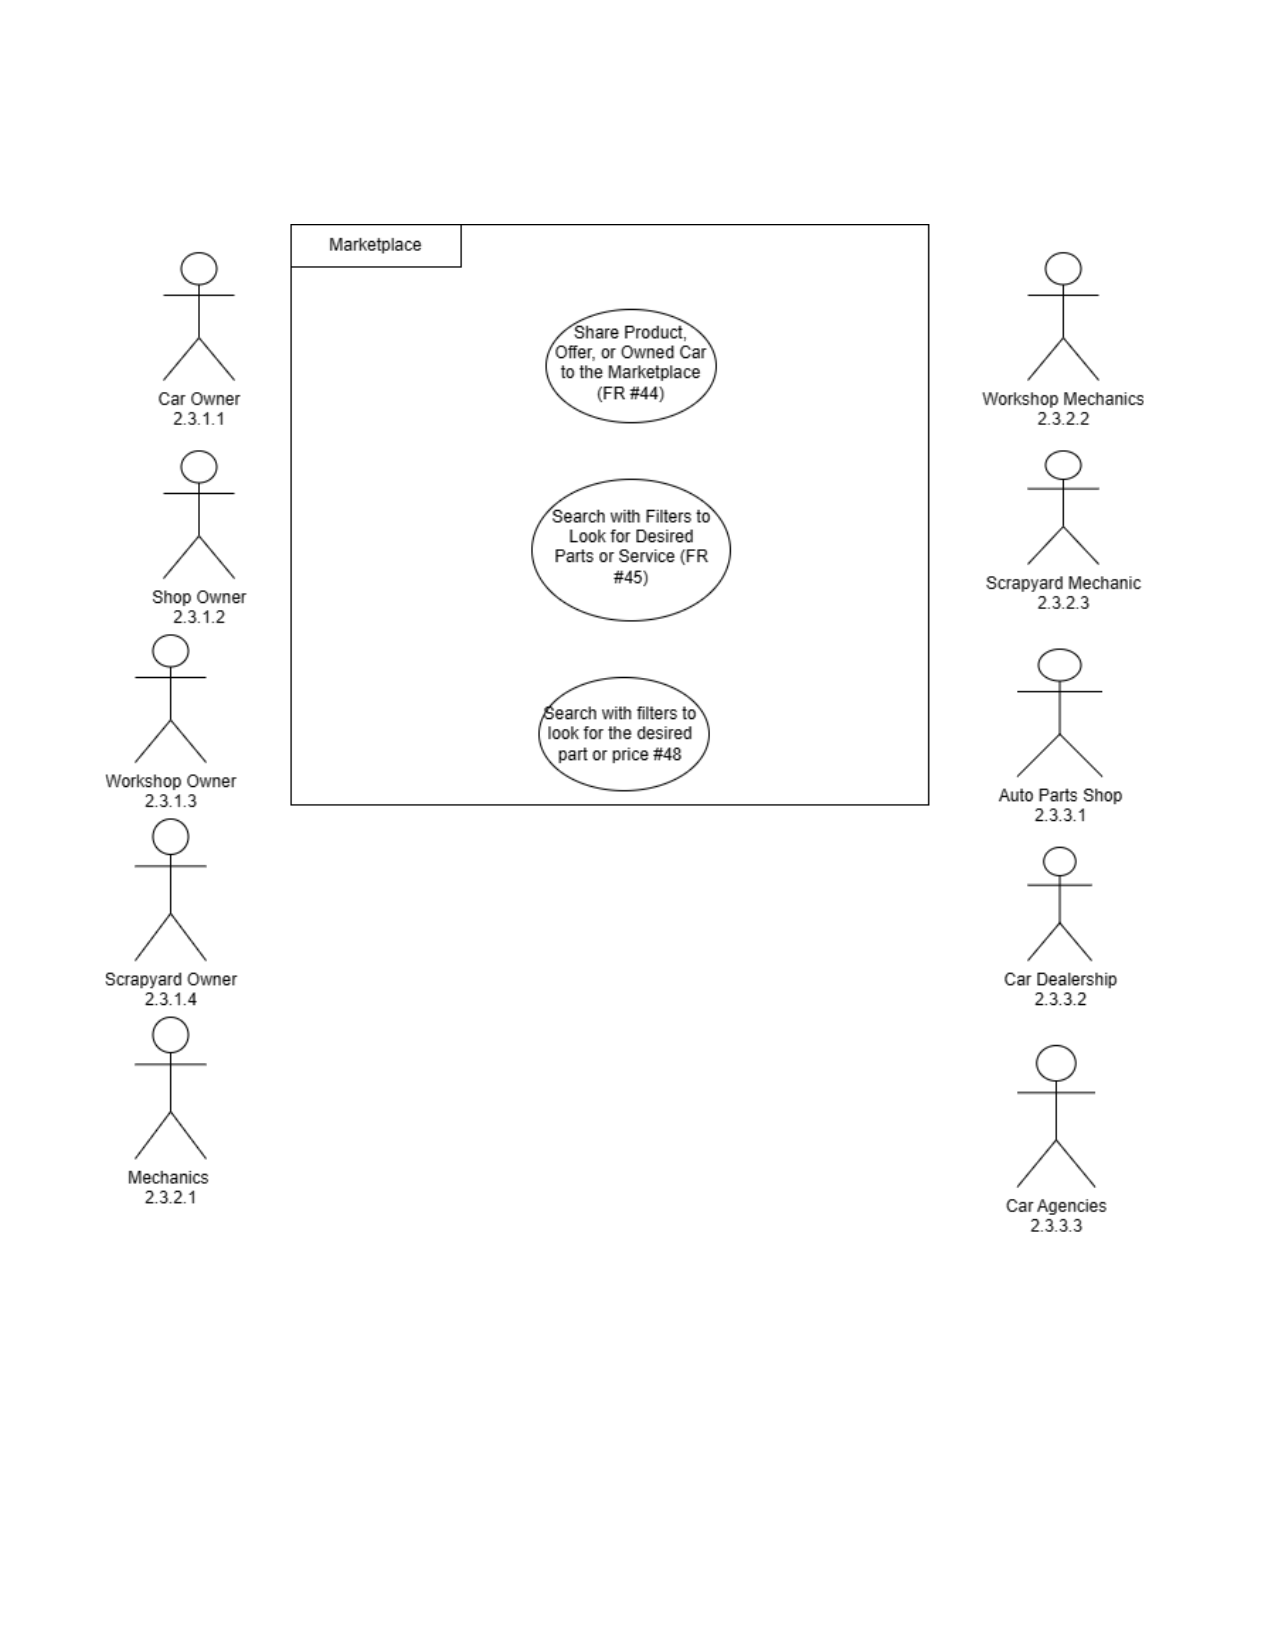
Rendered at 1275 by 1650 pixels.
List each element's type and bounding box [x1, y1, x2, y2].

picture [105, 224, 1144, 1239]
